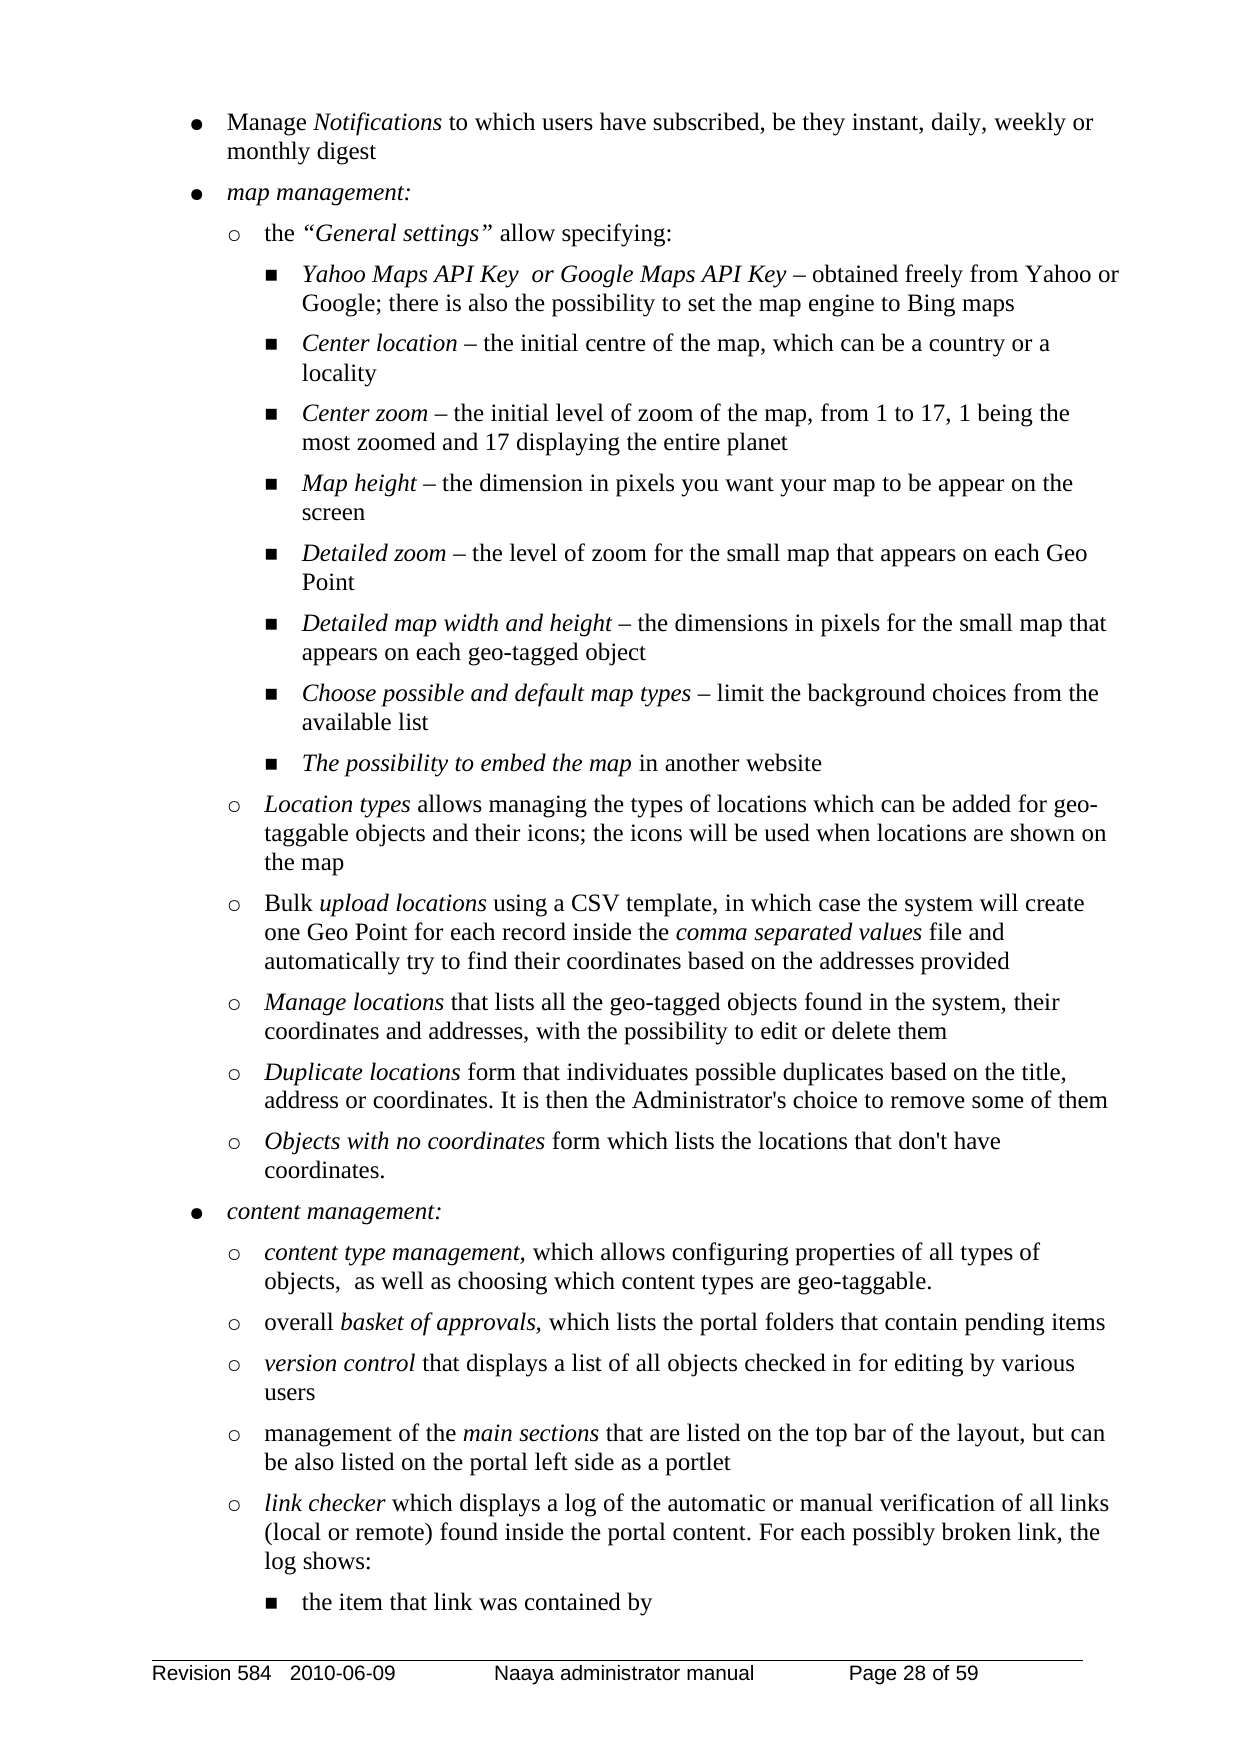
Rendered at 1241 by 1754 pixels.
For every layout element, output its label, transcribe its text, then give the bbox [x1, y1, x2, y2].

list version control that displays a list of all objects checked in for editing by various users [227, 1348, 1120, 1406]
list Duplicate locations form that individuates possible duplicates based on the title, address or coordinates. It is then the Administrator's choice to remove some of them [227, 1056, 1120, 1114]
list content management: [189, 1196, 1120, 1225]
list Bulk upload locations using a CSV template, in which case the system will create one Geo Point for each record inside the comma separated values file and automatically try to find their coordinates based on the addresses provided [227, 887, 1120, 975]
list content type management, which allows configuring properties of all types of objects, as well as choosing which content types are geo-taggable. [227, 1237, 1120, 1295]
list management of the main sections that are listed on the top bar of the layout, but can be also listed on the portal left side as a portlet [227, 1418, 1120, 1476]
list map management: [189, 177, 1120, 206]
list Manage locations that lists all the geo-tagged objects found in the system, their coordinates and addresses, with the possibility to edit or delete them [227, 986, 1120, 1044]
list Center location – the initial centre of the map, which can be a country or a locality [264, 328, 1120, 386]
list Detailed map width and height – the dimensions in pixels for the small map that appears on each geo-tagged object [264, 608, 1120, 666]
list Objects with no coordinates form which lists the locations that don't have coordinates. [227, 1126, 1120, 1184]
list Location types allows managing the types of locations which can be added for geo-taggable objects and their icons; the icons will be used when locations are shown on the map [227, 788, 1120, 876]
list Center zoom – the initial level of zoom of the map, from 1 to 17, 1 being the most zoomed and 17 displaying the entire planet [264, 398, 1120, 456]
list Map height – the dimension in pixels you want your map to be appear on the screen [264, 468, 1120, 526]
list Manage Notifications to which users have subscribed, be they instant, daily, weekly or monthly digest [189, 107, 1120, 165]
list Yahoo Maps API Key or Google Maps API Key – obtained freely from Yahoo or Google; there is also the possibility to set the map engine to Bing maps [264, 258, 1120, 317]
list the “General settings” allow specifying: [227, 218, 1120, 247]
list overall basket of approvals, which lists the portal folders that contain pending items [227, 1307, 1120, 1336]
list The possibility to embed the map in another website [264, 748, 1120, 777]
list Choose possible and default map types – limit the background choices from the available list [264, 678, 1120, 736]
list link checker which displays a log of the automatic or manual verification of all links (local or remote) found inside the portal content. For each possibly broken link, the log shows: [227, 1487, 1120, 1575]
list the item that link was contained by [264, 1586, 1120, 1616]
list Detailed zoom – the level of zoom for the small map that appears on each Geo Point [264, 538, 1120, 596]
